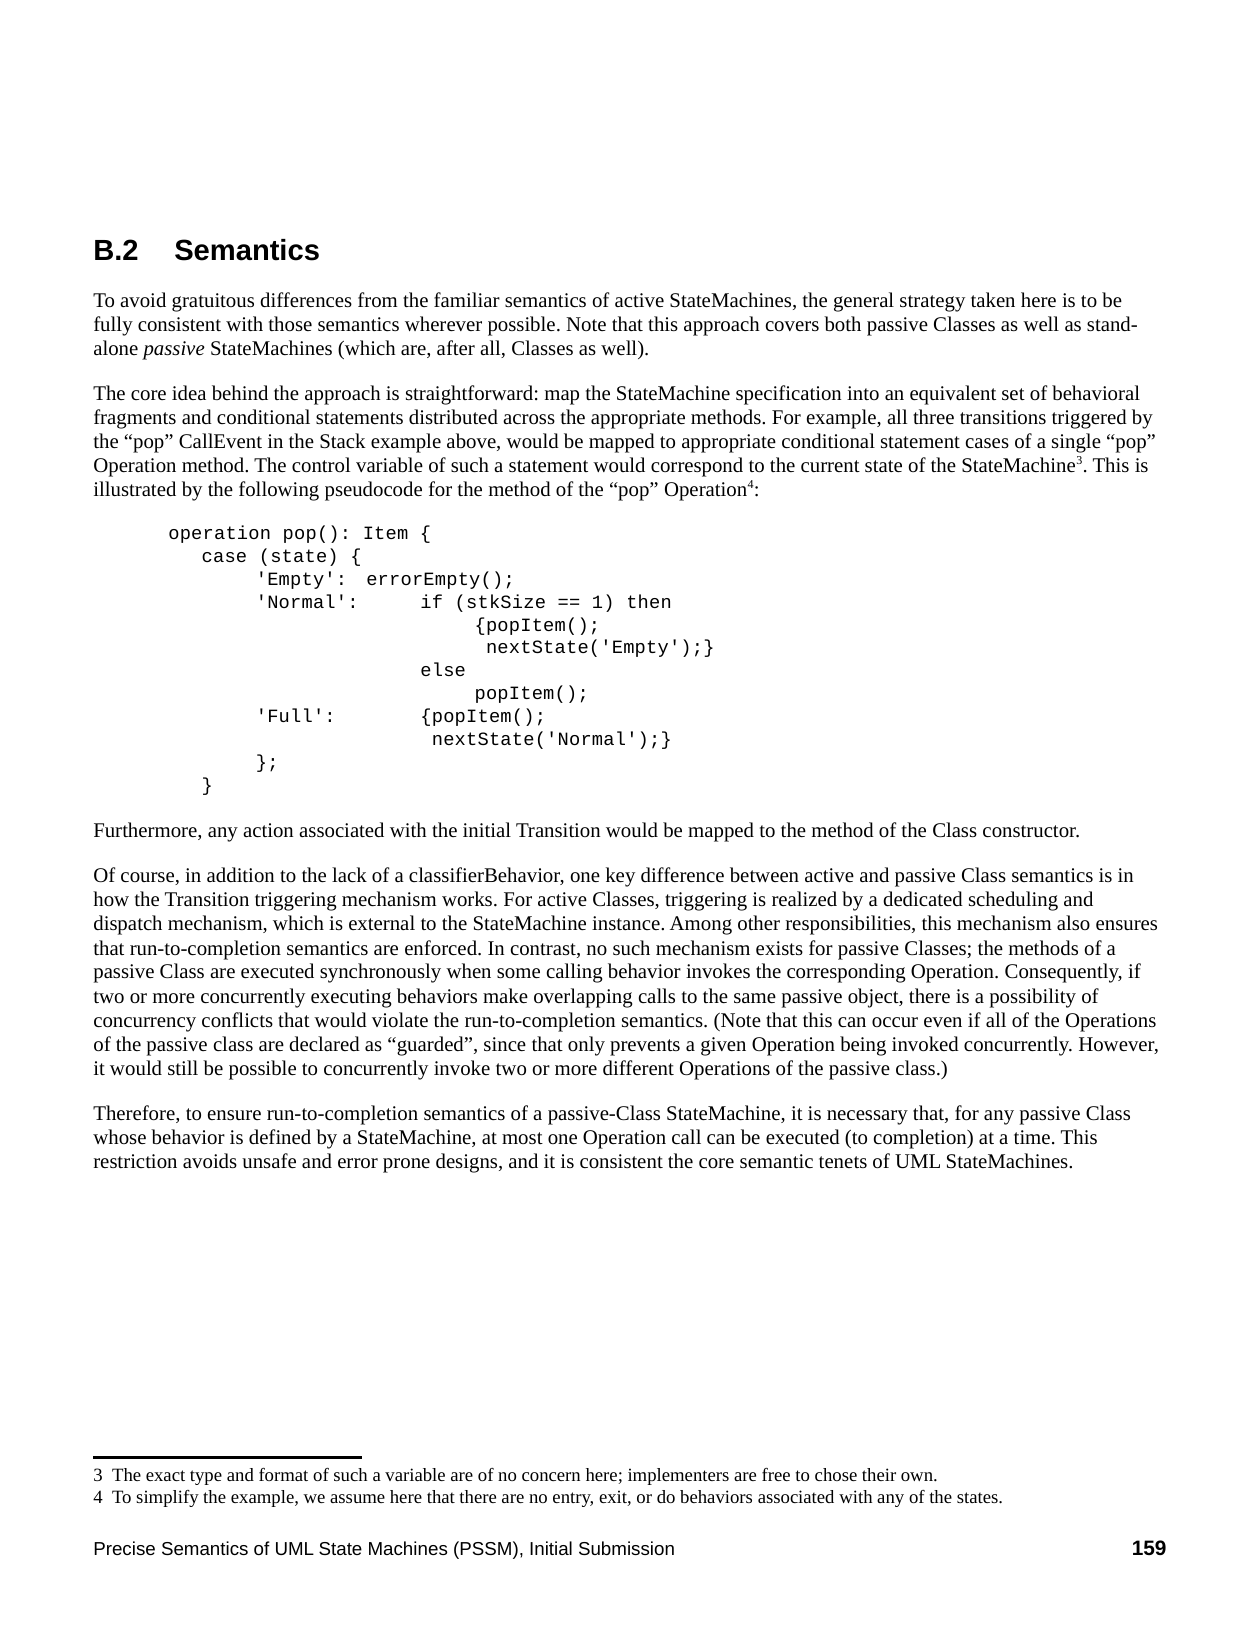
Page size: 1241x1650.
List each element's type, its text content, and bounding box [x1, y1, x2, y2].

subtitle Semantics [93, 231, 1164, 266]
text To simplify the example, we assume here that there are no entry, exit, or do behaviors associated with any of the states. [93, 1486, 1164, 1507]
text The exact type and format of such a variable are of no concern here; implementers are free to chose their own. [93, 1464, 1164, 1486]
text Furthermore, any action associated with the initial Transition would be mapped to the method of the Class constructor. [93, 818, 1164, 842]
text operation pop(): Item { case (state) { 'Empty': errorEmpty(); 'Normal': if (stkSize == 1) then {popItem(); nextState('Empty');} else popItem(); 'Full': {popItem(); nextState('Normal');} }; } [168, 522, 1164, 797]
text The core idea behind the approach is straightforward: map the StateMachine specification into an equivalent set of behavioral fragments and conditional statements distributed across the appropriate methods. For example, all three transitions triggered by the “pop” CallEvent in the Stack example above, would be mapped to appropriate conditional statement cases of a single “pop” Operation method. The control variable of such a statement would correspond to the current state of the StateMachine. This is illustrated by the following pseudocode for the method of the “pop” Operation: [93, 381, 1164, 501]
text Of course, in addition to the lack of a classifierBehavior, one key difference between active and passive Class semantics is in how the Transition triggering mechanism works. For active Classes, triggering is realized by a dedicated scheduling and dispatch mechanism, which is external to the StateMachine instance. Among other responsibilities, this mechanism also ensures that run-to-completion semantics are enforced. In contrast, no such mechanism exists for passive Classes; the methods of a passive Class are executed synchronously when some calling behavior invokes the corresponding Operation. Consequently, if two or more concurrently executing behaviors make overlapping calls to the same passive object, there is a possibility of concurrency conflicts that would violate the run-to-completion semantics. (Note that this can occur even if all of the Operations of the passive class are declared as “guarded”, since that only prevents a given Operation being invoked concurrently. However, it would still be possible to concurrently invoke two or more different Operations of the passive class.) [93, 863, 1164, 1080]
text To avoid gratuitous differences from the familiar semantics of active StateMachines, the general strategy taken here is to be fully consistent with those semantics wherever possible. Note that this approach covers both passive Classes as well as stand-alone passive StateMachines (which are, after all, Classes as well). [93, 287, 1164, 360]
text Therefore, to ensure run-to-completion semantics of a passive-Class StateMachine, it is necessary that, for any passive Class whose behavior is defined by a StateMachine, at most one Operation call can be executed (to completion) at a time. This restriction avoids unsafe and error prone designs, and it is consistent the core semantic tenets of UML StateMachines. [93, 1101, 1164, 1173]
